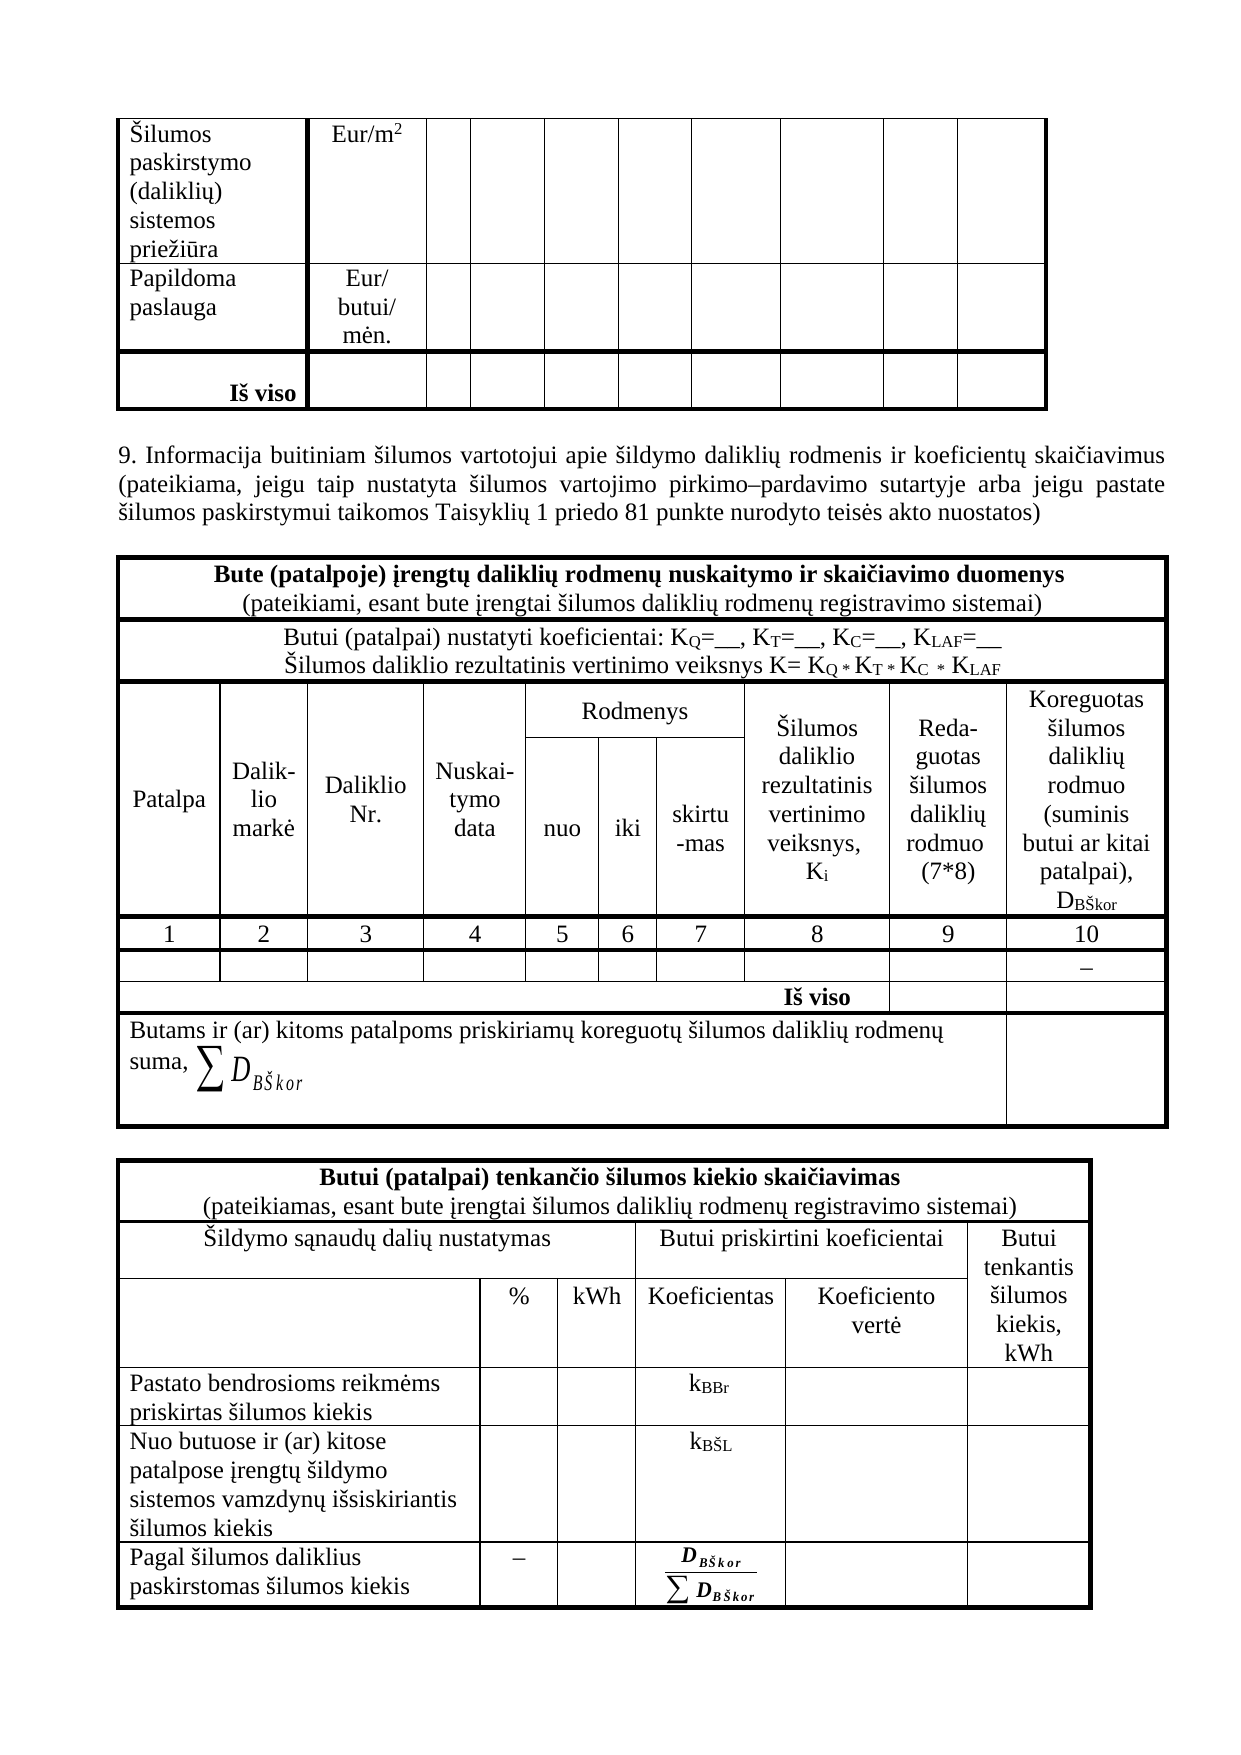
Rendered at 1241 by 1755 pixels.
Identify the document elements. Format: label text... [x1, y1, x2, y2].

table_cell 1 [120, 919, 219, 947]
table_cell [120, 982, 744, 1011]
table_cell Dalik-lio markė [221, 684, 307, 914]
table_cell [558, 1426, 635, 1541]
table_cell [786, 1543, 967, 1605]
table_cell kBBr [636, 1368, 785, 1425]
table_cell [958, 264, 1044, 349]
table_cell [619, 119, 691, 262]
table_cell [599, 952, 656, 981]
table_cell Iš viso [120, 354, 305, 406]
table_cell [968, 1368, 1088, 1425]
table_cell [481, 1368, 557, 1425]
table_cell [781, 354, 883, 406]
table_cell Rodmenys [526, 684, 744, 737]
table_cell Papildoma paslauga [120, 264, 305, 349]
table_cell [958, 354, 1044, 406]
table_cell 9 [890, 919, 1006, 947]
table_cell [427, 119, 470, 262]
table_cell [1007, 1015, 1164, 1124]
table_cell [310, 354, 426, 406]
table_cell Eur/butui/mėn. [310, 264, 426, 349]
table_cell Nuskai-tymo data [424, 684, 525, 914]
table_header Butui (patalpai) tenkančio šilumos kiekio skaičiavimas (pateikiamas, esant bute įrengtai šilumos daliklių rodmenų registravimo sistemai) [120, 1163, 1088, 1220]
table_cell [120, 952, 219, 981]
table_cell Reda-guotas šilumos daliklių rodmuo (7*8) [890, 684, 1006, 914]
text 9. Informacija buitiniam šilumos vartotojui apie šildymo daliklių rodmenis ir koeficientų skaičiavimus (pateikiama, jeigu taip nustatyta šilumos vartojimo pirkimo–pardavimo sutartyje arba jeigu pastate šilumos paskirstymui taikomos Taisyklių 1 priedo 81 punkte nurodyto teisės akto nuostatos) [118, 440, 1166, 526]
table_cell 6 [599, 919, 656, 947]
table_cell 5 [526, 919, 598, 947]
table_cell [657, 952, 744, 981]
table_cell [636, 1543, 785, 1605]
table_cell [884, 264, 957, 349]
table_cell Butui tenkantis šilumos kiekis, kWh [968, 1223, 1088, 1367]
table_cell [221, 952, 307, 981]
table_cell [558, 1543, 635, 1605]
table_cell Butui (patalpai) nustatyti koeficientai: KQ=__, KT=__, KC=__, KLAF=__ Šilumos daliklio rezultatinis vertinimo veiksnys K= KQ * KT * KC * KLAF [120, 622, 1164, 679]
table_cell Iš viso [744, 982, 889, 1011]
table_cell [692, 119, 780, 262]
table_cell [619, 354, 691, 406]
table_cell [692, 354, 780, 406]
table_cell [545, 264, 618, 349]
table_cell [745, 952, 889, 981]
table_cell – [1007, 952, 1164, 981]
table_cell Nuo butuose ir (ar) kitose patalpose įrengtų šildymo sistemos vamzdynų išsiskiriantis šilumos kiekis [120, 1426, 479, 1541]
table_cell Daliklio Nr. [308, 684, 423, 914]
table_cell 8 [745, 919, 889, 947]
table_cell Patalpa [120, 684, 219, 914]
table_cell iki [599, 738, 656, 914]
table_cell Šilumos paskirstymo (daliklių) sistemos priežiūra [120, 119, 305, 262]
table_cell [424, 952, 525, 981]
table_cell 4 [424, 919, 525, 947]
table_header Bute (patalpoje) įrengtų daliklių rodmenų nuskaitymo ir skaičiavimo duomenys (pateikiami, esant bute įrengtai šilumos daliklių rodmenų registravimo sistemai) [120, 560, 1164, 617]
table_cell – [481, 1543, 557, 1605]
table_cell skirtu-mas [657, 738, 744, 914]
table_cell Pastato bendrosioms reikmėms priskirtas šilumos kiekis [120, 1368, 479, 1425]
table_cell [958, 119, 1044, 262]
table_cell [471, 264, 544, 349]
table_cell Butui priskirtini koeficientai [636, 1223, 967, 1278]
table_cell [786, 1426, 967, 1541]
table_cell kWh [558, 1279, 635, 1367]
table_cell [526, 952, 598, 981]
table_cell [781, 264, 883, 349]
table_cell [308, 952, 423, 981]
table_cell Butams ir (ar) kitoms patalpoms priskiriamų koreguotų šilumos daliklių rodmenų suma, [120, 1015, 1006, 1124]
table_cell Koeficientas [636, 1279, 785, 1367]
table_cell [427, 354, 470, 406]
table_cell Eur/m2 [310, 119, 426, 262]
table_cell [786, 1368, 967, 1425]
table_cell [1007, 982, 1164, 1011]
table_cell [968, 1426, 1088, 1541]
table_cell [558, 1368, 635, 1425]
table_cell 7 [657, 919, 744, 947]
table_cell 2 [221, 919, 307, 947]
table_cell % [481, 1279, 557, 1367]
table_cell [890, 952, 1006, 981]
table_cell Koeficiento vertė [786, 1279, 967, 1367]
table_cell [545, 119, 618, 262]
table_cell Koreguotas šilumos daliklių rodmuo (suminis butui ar kitai patalpai), DBŠkor [1007, 684, 1164, 914]
table_cell [120, 1279, 479, 1367]
table_cell Šilumos daliklio rezultatinis vertinimo veiksnys, Ki [745, 684, 889, 914]
table_cell [481, 1426, 557, 1541]
table_cell [968, 1543, 1088, 1605]
table_cell Pagal šilumos daliklius paskirstomas šilumos kiekis [120, 1543, 479, 1605]
table_cell [890, 982, 1006, 1011]
table_cell Šildymo sąnaudų dalių nustatymas [120, 1223, 635, 1278]
table_cell 10 [1007, 919, 1164, 947]
table_cell [884, 354, 957, 406]
table_cell [619, 264, 691, 349]
table_cell [545, 354, 618, 406]
table_cell [471, 119, 544, 262]
table_cell [692, 264, 780, 349]
table_cell 3 [308, 919, 423, 947]
table_cell [781, 119, 883, 262]
table_cell [884, 119, 957, 262]
table_cell [427, 264, 470, 349]
table_cell [471, 354, 544, 406]
table_cell nuo [526, 738, 598, 914]
table_cell kBŠL [636, 1426, 785, 1541]
